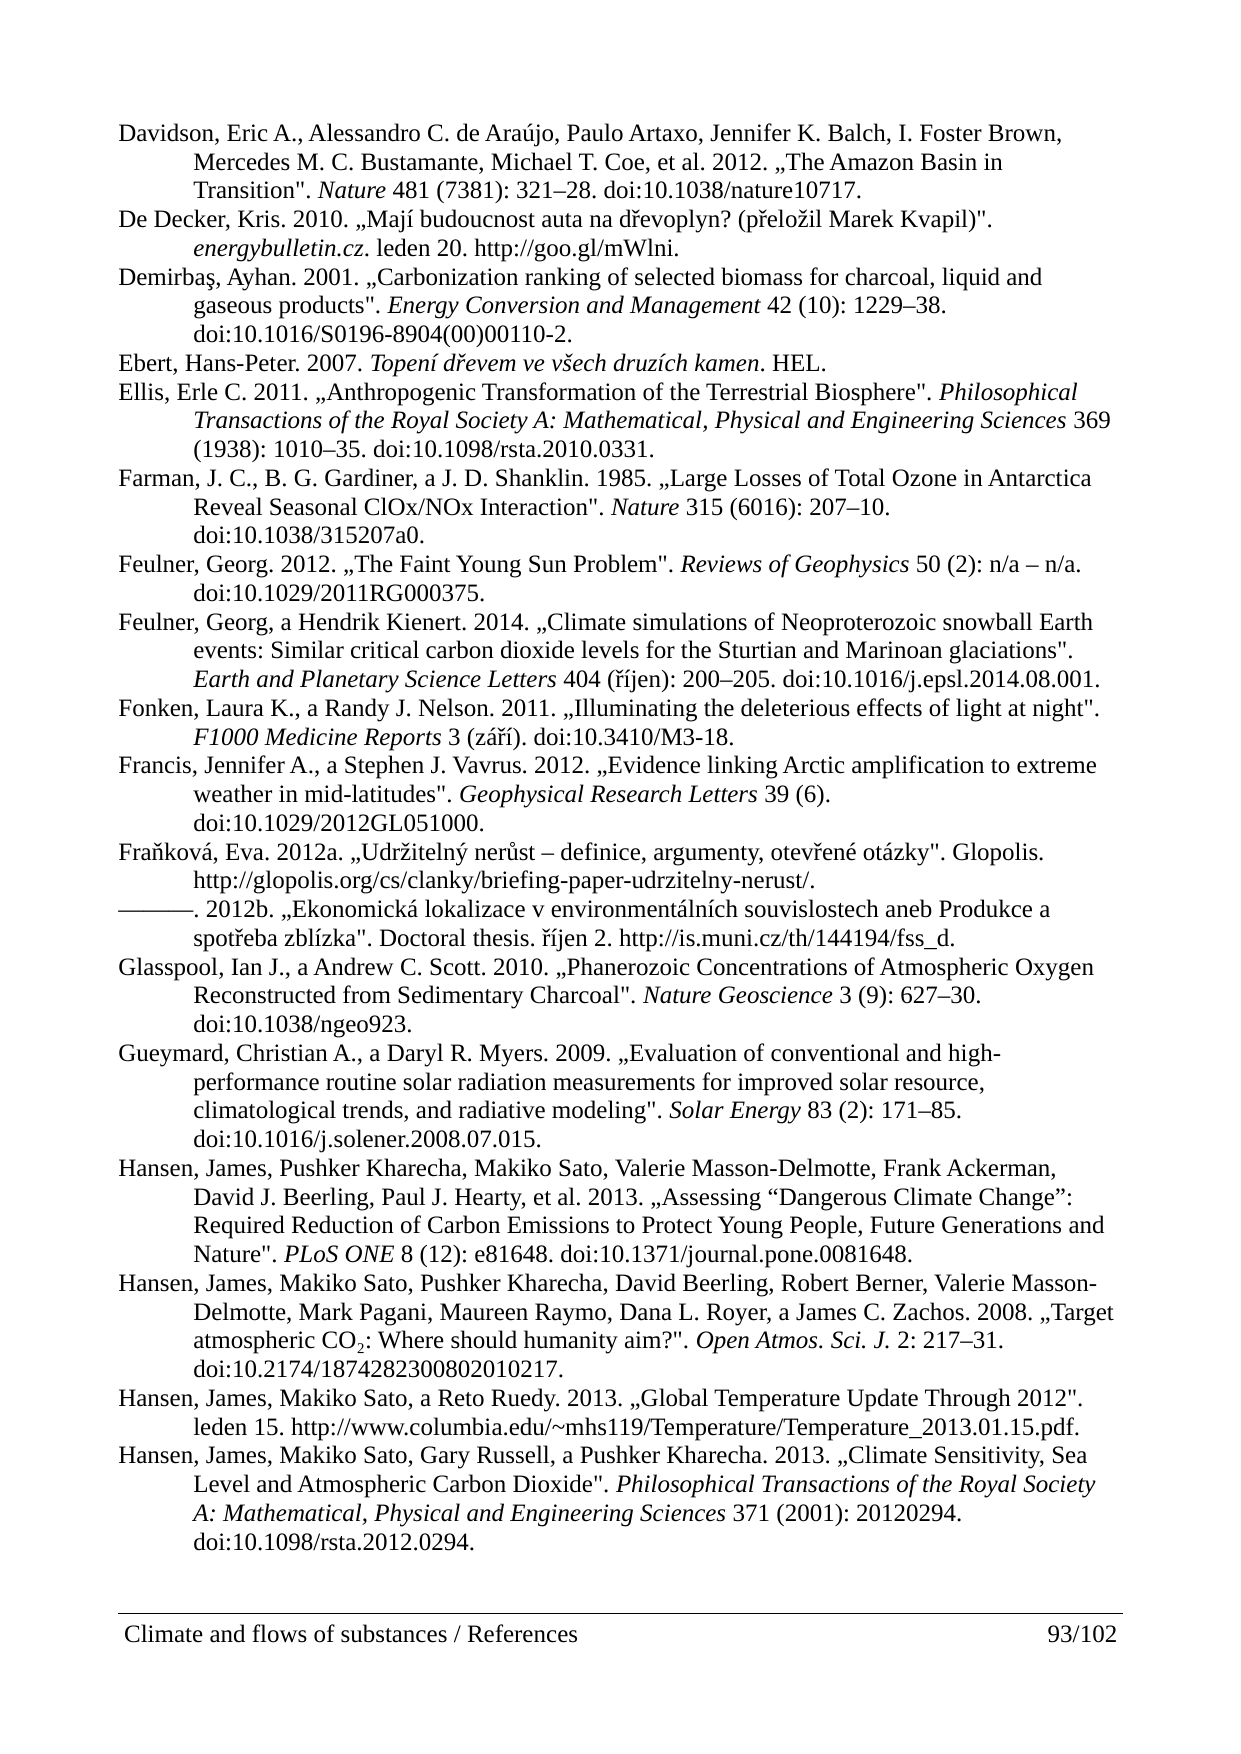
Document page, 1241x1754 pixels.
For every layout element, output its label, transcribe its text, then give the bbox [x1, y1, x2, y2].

text Hansen, James, Makiko Sato, Gary Russell, a Pushker Kharecha. 2013. „Climate Sensitivity, Sea Level and Atmospheric Carbon Dioxide". Philosophical Transactions of the Royal Society A: Mathematical, Physical and Engineering Sciences 371 (2001): 20120294. doi:10.1098/rsta.2012.0294. [118, 1441, 1122, 1556]
text Gueymard, Christian A., a Daryl R. Myers. 2009. „Evaluation of conventional and high-performance routine solar radiation measurements for improved solar resource, climatological trends, and radiative modeling". Solar Energy 83 (2): 171–85. doi:10.1016/j.solener.2008.07.015. [118, 1038, 1122, 1153]
text Hansen, James, Pushker Kharecha, Makiko Sato, Valerie Masson-Delmotte, Frank Ackerman, David J. Beerling, Paul J. Hearty, et al. 2013. „Assessing “Dangerous Climate Change”: Required Reduction of Carbon Emissions to Protect Young People, Future Generations and Nature". PLoS ONE 8 (12): e81648. doi:10.1371/journal.pone.0081648. [118, 1153, 1122, 1268]
text Fonken, Laura K., a Randy J. Nelson. 2011. „Illuminating the deleterious effects of light at night". F1000 Medicine Reports 3 (září). doi:10.3410/M3-18. [118, 693, 1122, 751]
text Davidson, Eric A., Alessandro C. de Araújo, Paulo Artaxo, Jennifer K. Balch, I. Foster Brown, Mercedes M. C. Bustamante, Michael T. Coe, et al. 2012. „The Amazon Basin in Transition". Nature 481 (7381): 321–28. doi:10.1038/nature10717. [118, 118, 1122, 204]
text Ebert, Hans-Peter. 2007. Topení dřevem ve všech druzích kamen. HEL. [118, 348, 1122, 377]
text Glasspool, Ian J., a Andrew C. Scott. 2010. „Phanerozoic Concentrations of Atmospheric Oxygen Reconstructed from Sedimentary Charcoal". Nature Geoscience 3 (9): 627–30. doi:10.1038/ngeo923. [118, 952, 1122, 1038]
text Fraňková, Eva. 2012a. „Udržitelný nerůst – definice, argumenty, otevřené otázky". Glopolis. http://glopolis.org/cs/clanky/briefing-paper-udrzitelny-nerust/. [118, 837, 1122, 894]
text Francis, Jennifer A., a Stephen J. Vavrus. 2012. „Evidence linking Arctic amplification to extreme weather in mid-latitudes". Geophysical Research Letters 39 (6). doi:10.1029/2012GL051000. [118, 751, 1122, 837]
text Hansen, James, Makiko Sato, a Reto Ruedy. 2013. „Global Temperature Update Through 2012". leden 15. http://www.columbia.edu/~mhs119/Temperature/Temperature_2013.01.15.pdf. [118, 1383, 1122, 1441]
text Farman, J. C., B. G. Gardiner, a J. D. Shanklin. 1985. „Large Losses of Total Ozone in Antarctica Reveal Seasonal ClOx/NOx Interaction". Nature 315 (6016): 207–10. doi:10.1038/315207a0. [118, 463, 1122, 549]
text ———. 2012b. „Ekonomická lokalizace v environmentálních souvislostech aneb Produkce a spotřeba zblízka". Doctoral thesis. říjen 2. http://is.muni.cz/th/144194/fss_d. [118, 894, 1122, 952]
text Feulner, Georg. 2012. „The Faint Young Sun Problem". Reviews of Geophysics 50 (2): n/a – n/a. doi:10.1029/2011RG000375. [118, 549, 1122, 607]
text Demirbaş, Ayhan. 2001. „Carbonization ranking of selected biomass for charcoal, liquid and gaseous products". Energy Conversion and Management 42 (10): 1229–38. doi:10.1016/S0196-8904(00)00110-2. [118, 262, 1122, 348]
text De Decker, Kris. 2010. „Mají budoucnost auta na dřevoplyn? (přeložil Marek Kvapil)". energybulletin.cz. leden 20. http://goo.gl/mWlni. [118, 204, 1122, 262]
text Feulner, Georg, a Hendrik Kienert. 2014. „Climate simulations of Neoproterozoic snowball Earth events: Similar critical carbon dioxide levels for the Sturtian and Marinoan glaciations". Earth and Planetary Science Letters 404 (říjen): 200–205. doi:10.1016/j.epsl.2014.08.001. [118, 607, 1122, 693]
text Ellis, Erle C. 2011. „Anthropogenic Transformation of the Terrestrial Biosphere". Philosophical Transactions of the Royal Society A: Mathematical, Physical and Engineering Sciences 369 (1938): 1010–35. doi:10.1098/rsta.2010.0331. [118, 377, 1122, 463]
text Hansen, James, Makiko Sato, Pushker Kharecha, David Beerling, Robert Berner, Valerie Masson-Delmotte, Mark Pagani, Maureen Raymo, Dana L. Royer, a James C. Zachos. 2008. „Target atmospheric CO₂: Where should humanity aim?". Open Atmos. Sci. J. 2: 217–31. doi:10.2174/1874282300802010217. [118, 1268, 1122, 1383]
